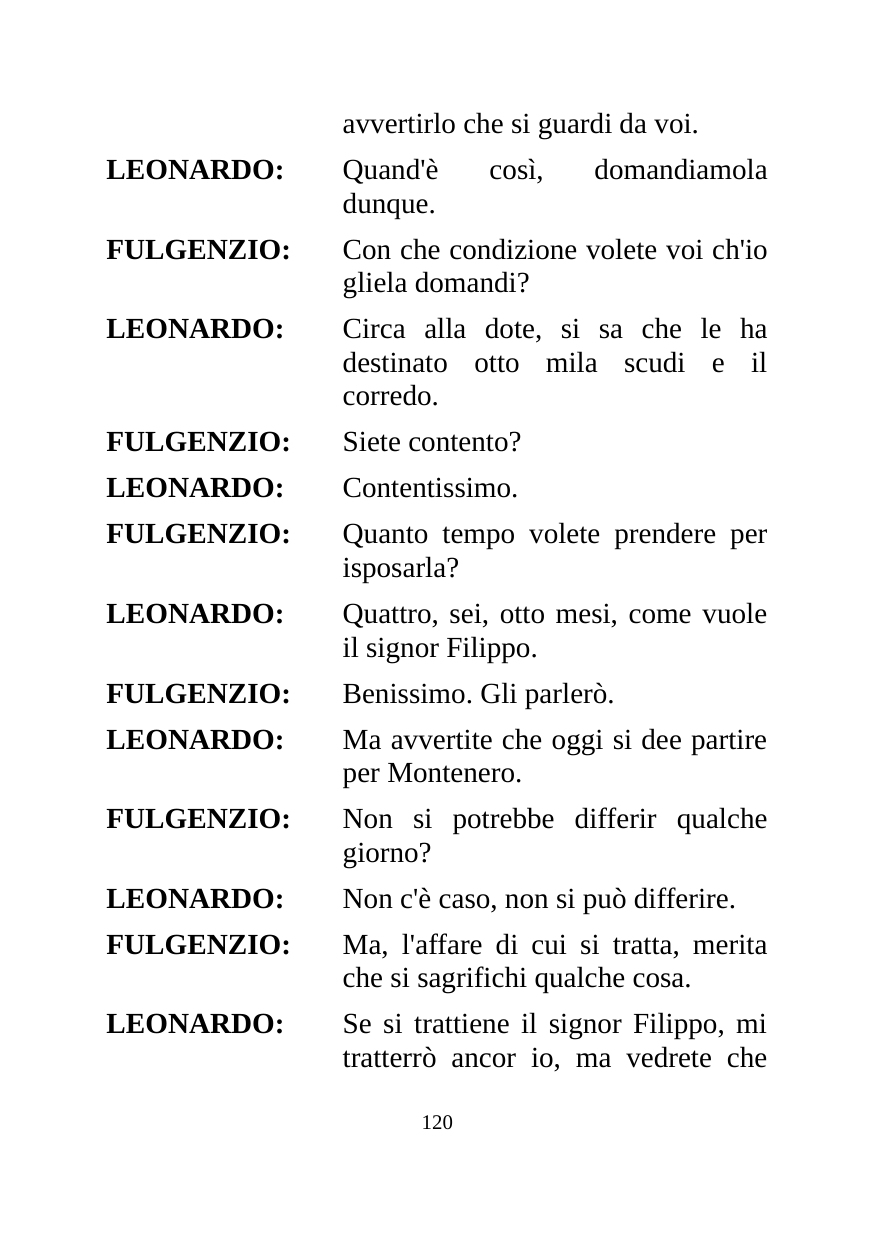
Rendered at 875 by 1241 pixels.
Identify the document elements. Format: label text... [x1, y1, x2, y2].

text LEONARDO: Se si trattiene il signor Filippo, mi tratterrò ancor io, ma vedrete che [106, 1007, 768, 1074]
text FULGENZIO: Non si potrebbe differir qualche giorno? [106, 801, 768, 868]
text LEONARDO: Contentissimo. [106, 471, 768, 504]
text FULGENZIO: Siete contento? [106, 424, 768, 458]
text LEONARDO: Quand'è così, domandiamola dunque. [106, 152, 768, 219]
text FULGENZIO: Quanto tempo volete prendere per isposarla? [106, 517, 768, 584]
text FULGENZIO: Benissimo. Gli parlerò. [106, 676, 768, 709]
text FULGENZIO: Con che condizione volete voi ch'io gliela domandi? [106, 232, 768, 299]
text LEONARDO: Quattro, sei, otto mesi, come vuole il signor Filippo. [106, 596, 768, 663]
text avvertirlo che si guardi da voi. [106, 106, 768, 140]
text LEONARDO: Ma avvertite che oggi si dee partire per Montenero. [106, 722, 768, 789]
text LEONARDO: Non c'è caso, non si può differire. [106, 881, 768, 914]
text LEONARDO: Circa alla dote, si sa che le ha destinato otto mila scudi e il corredo. [106, 311, 768, 412]
text FULGENZIO: Ma, l'affare di cui si tratta, merita che si sagrifichi qualche cosa. [106, 927, 768, 994]
